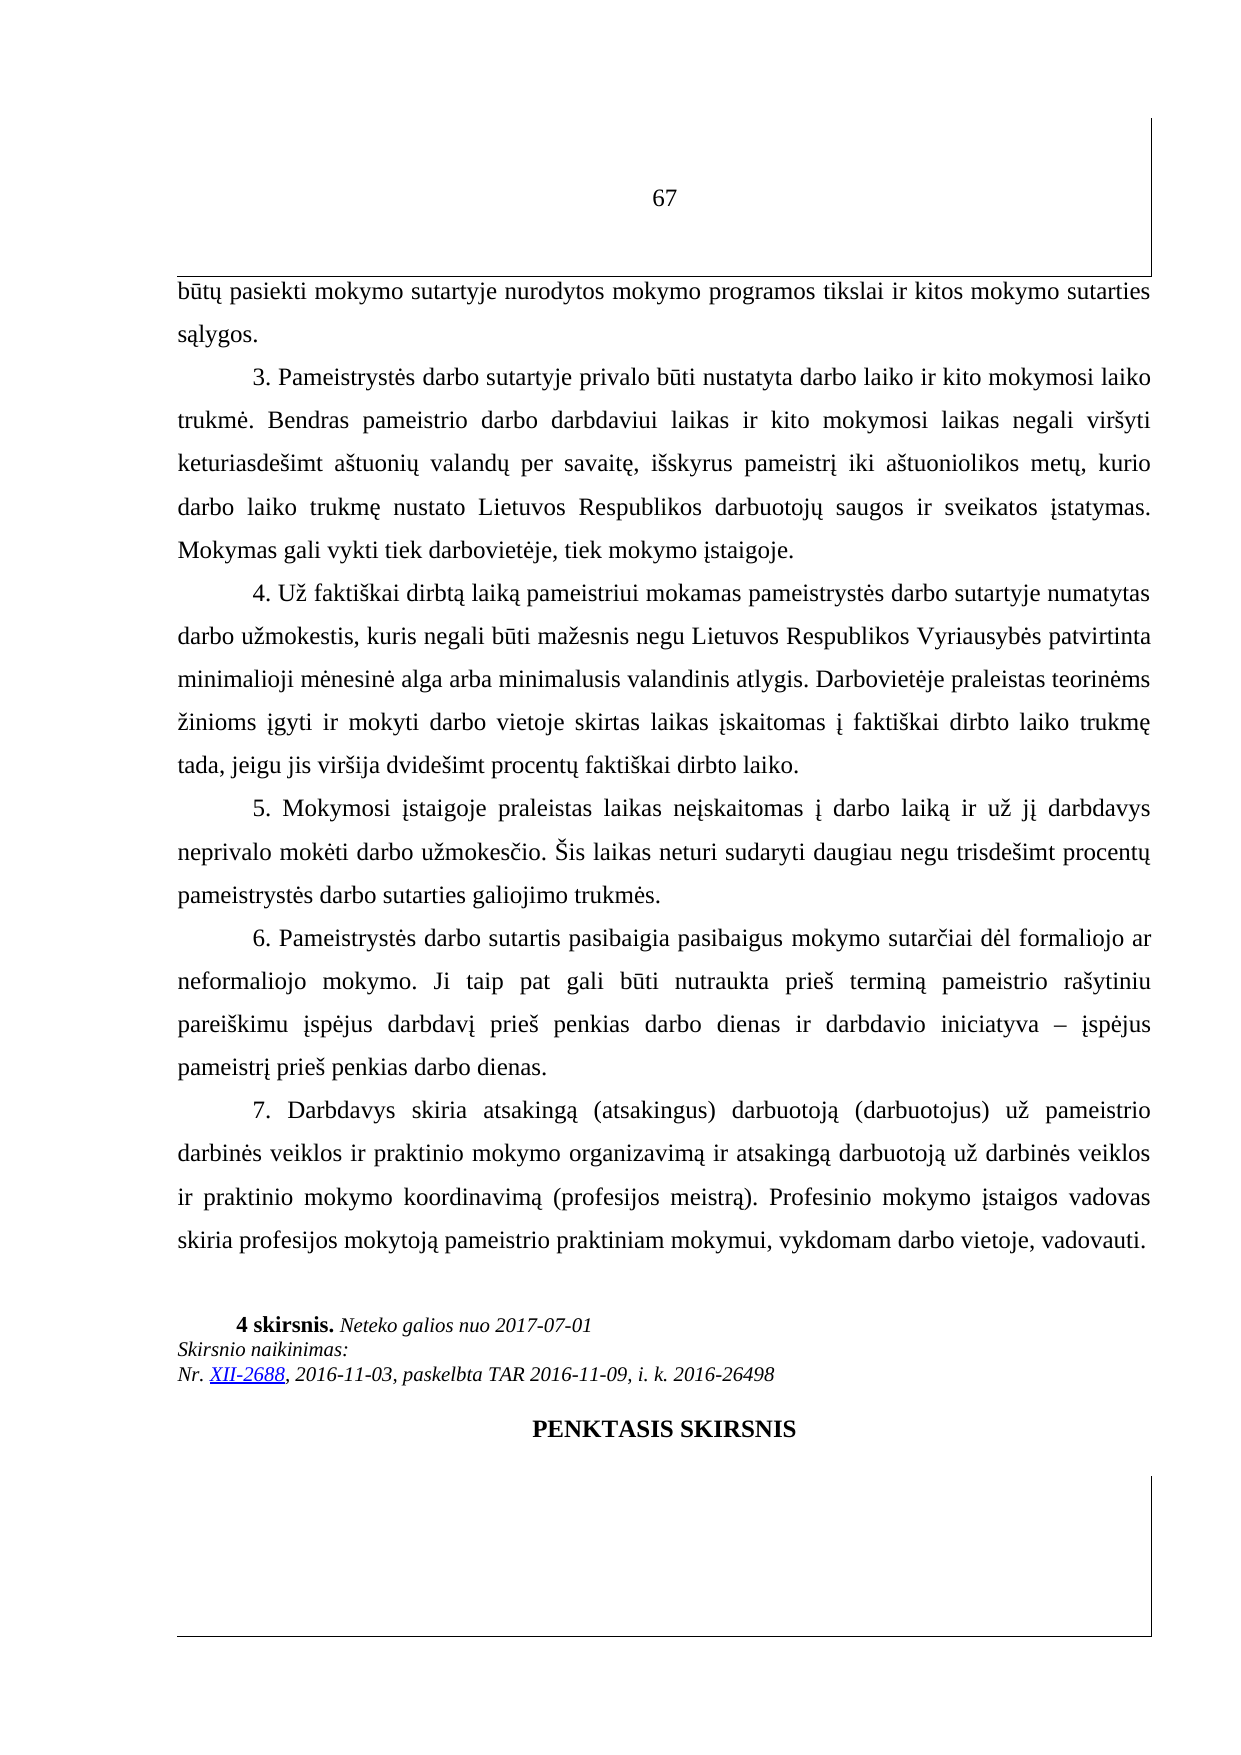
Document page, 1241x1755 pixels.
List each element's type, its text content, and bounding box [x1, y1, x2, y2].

text 4. Už faktiškai dirbtą laiką pameistriui mokamas pameistrystės darbo sutartyje numatytas darbo užmokestis, kuris negali būti mažesnis negu Lietuvos Respublikos Vyriausybės patvirtinta minimalioji mėnesinė alga arba minimalusis valandinis atlygis. Darbovietėje praleistas teorinėms žinioms įgyti ir mokyti darbo vietoje skirtas laikas įskaitomas į faktiškai dirbto laiko trukmę tada, jeigu jis viršija dvidešimt procentų faktiškai dirbto laiko. [177, 578, 1152, 779]
text būtų pasiekti mokymo sutartyje nurodytos mokymo programos tikslai ir kitos mokymo sutarties sąlygos. [177, 276, 1152, 348]
text 3. Pameistrystės darbo sutartyje privalo būti nustatyta darbo laiko ir kito mokymosi laiko trukmė. Bendras pameistrio darbo darbdaviui laikas ir kito mokymosi laikas negali viršyti keturiasdešimt aštuonių valandų per savaitę, išskyrus pameistrį iki aštuoniolikos metų, kurio darbo laiko trukmę nustato Lietuvos Respublikos darbuotojų saugos ir sveikatos įstatymas. Mokymas gali vykti tiek darbovietėje, tiek mokymo įstaigoje. [177, 362, 1152, 563]
text Nr. XII-2688, 2016-11-03, paskelbta TAR 2016-11-09, i. k. 2016-26498 [177, 1361, 1152, 1386]
text 5. Mokymosi įstaigoje praleistas laikas neįskaitomas į darbo laiką ir už jį darbdavys neprivalo mokėti darbo užmokesčio. Šis laikas neturi sudaryti daugiau negu trisdešimt procentų pameistrystės darbo sutarties galiojimo trukmės. [177, 793, 1152, 908]
text PENKTASIS SKIRSNIS [177, 1414, 1152, 1443]
text Skirsnio naikinimas: [177, 1337, 1152, 1361]
text 7. Darbdavys skiria atsakingą (atsakingus) darbuotoją (darbuotojus) už pameistrio darbinės veiklos ir praktinio mokymo organizavimą ir atsakingą darbuotoją už darbinės veiklos ir praktinio mokymo koordinavimą (profesijos meistrą). Profesinio mokymo įstaigos vadovas skiria profesijos mokytoją pameistrio praktiniam mokymui, vykdomam darbo vietoje, vadovauti. [177, 1095, 1152, 1253]
text 6. Pameistrystės darbo sutartis pasibaigia pasibaigus mokymo sutarčiai dėl formaliojo ar neformaliojo mokymo. Ji taip pat gali būti nutraukta prieš terminą pameistrio rašytiniu pareiškimu įspėjus darbdavį prieš penkias darbo dienas ir darbdavio iniciatyva – įspėjus pameistrį prieš penkias darbo dienas. [177, 923, 1152, 1081]
text 4 skirsnis. Neteko galios nuo 2017-07-01 [177, 1311, 1152, 1337]
